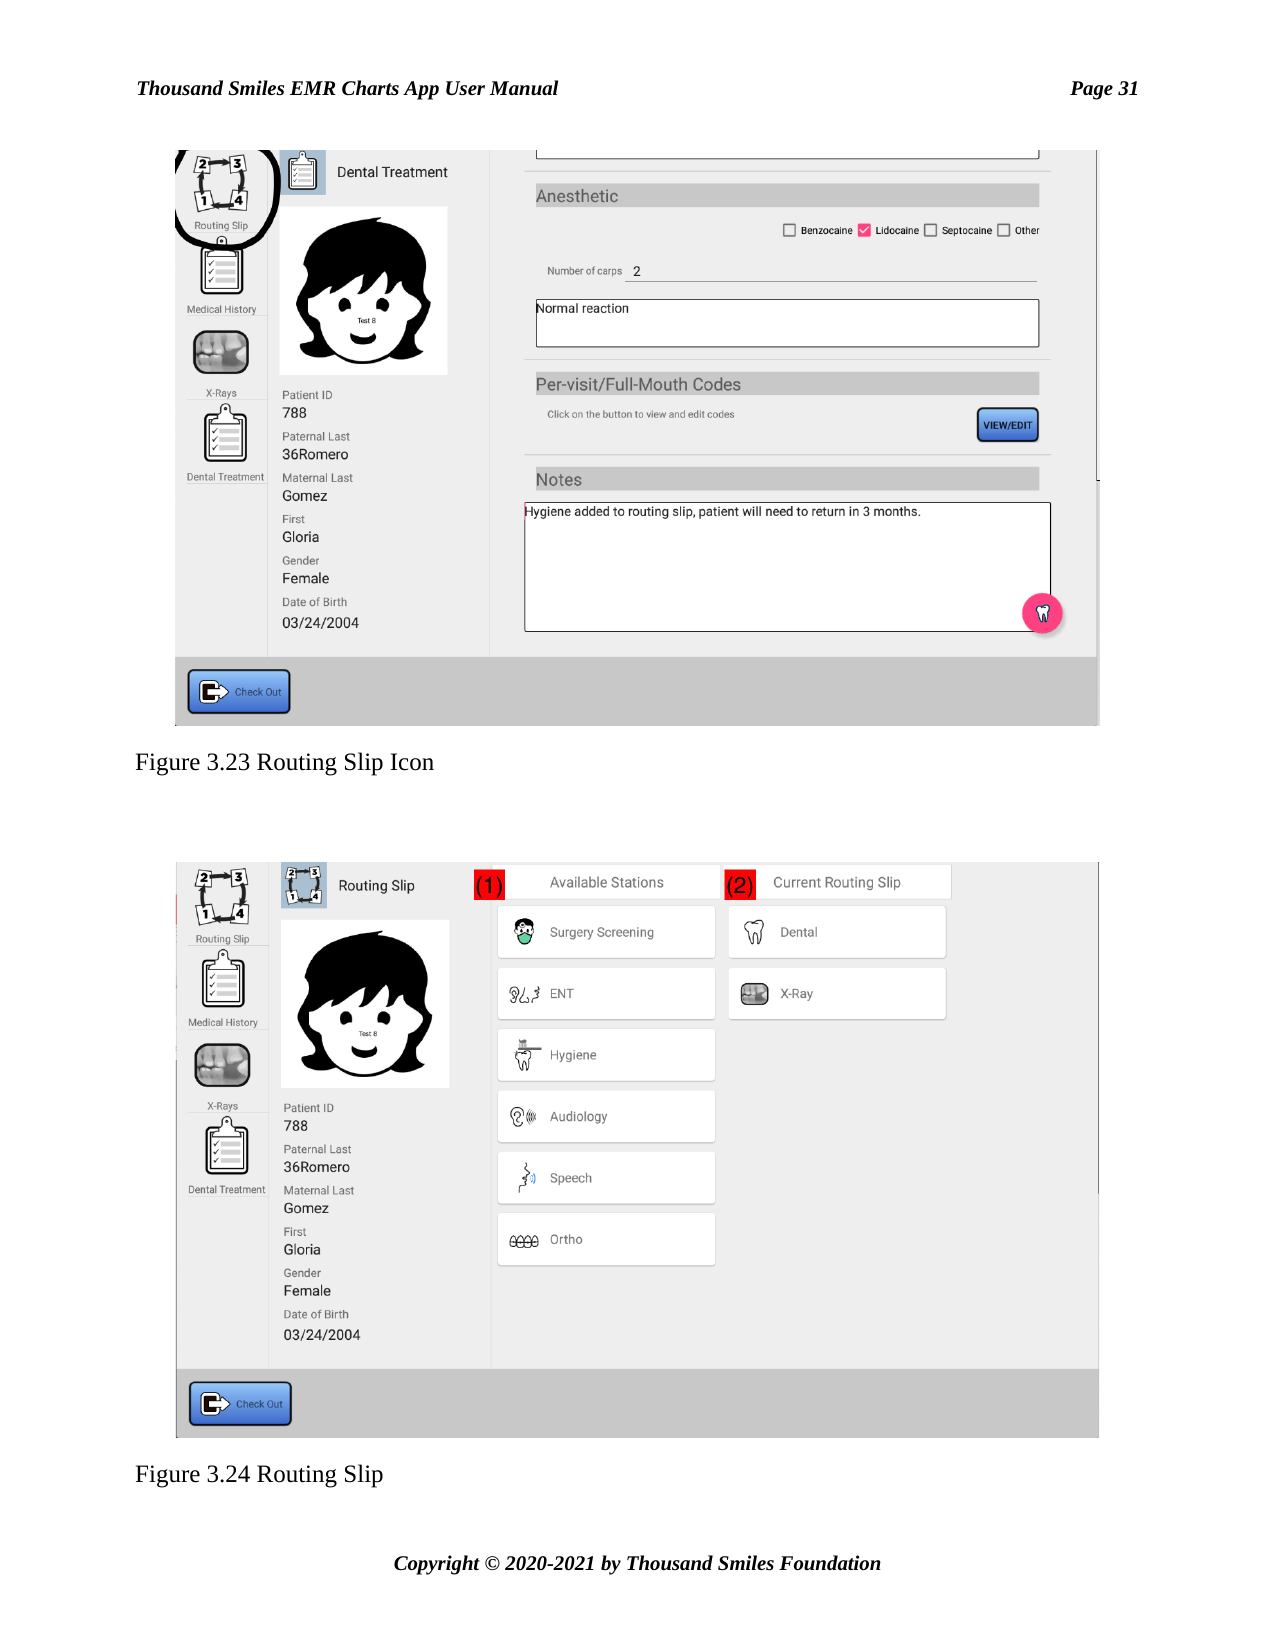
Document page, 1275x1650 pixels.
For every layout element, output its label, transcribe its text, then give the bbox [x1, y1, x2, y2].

picture [175, 862, 1100, 1438]
text Figure 3.23 Routing Slip Icon [135, 750, 1140, 775]
text Figure 3.24 Routing Slip [135, 1462, 1140, 1487]
picture [175, 150, 1100, 726]
